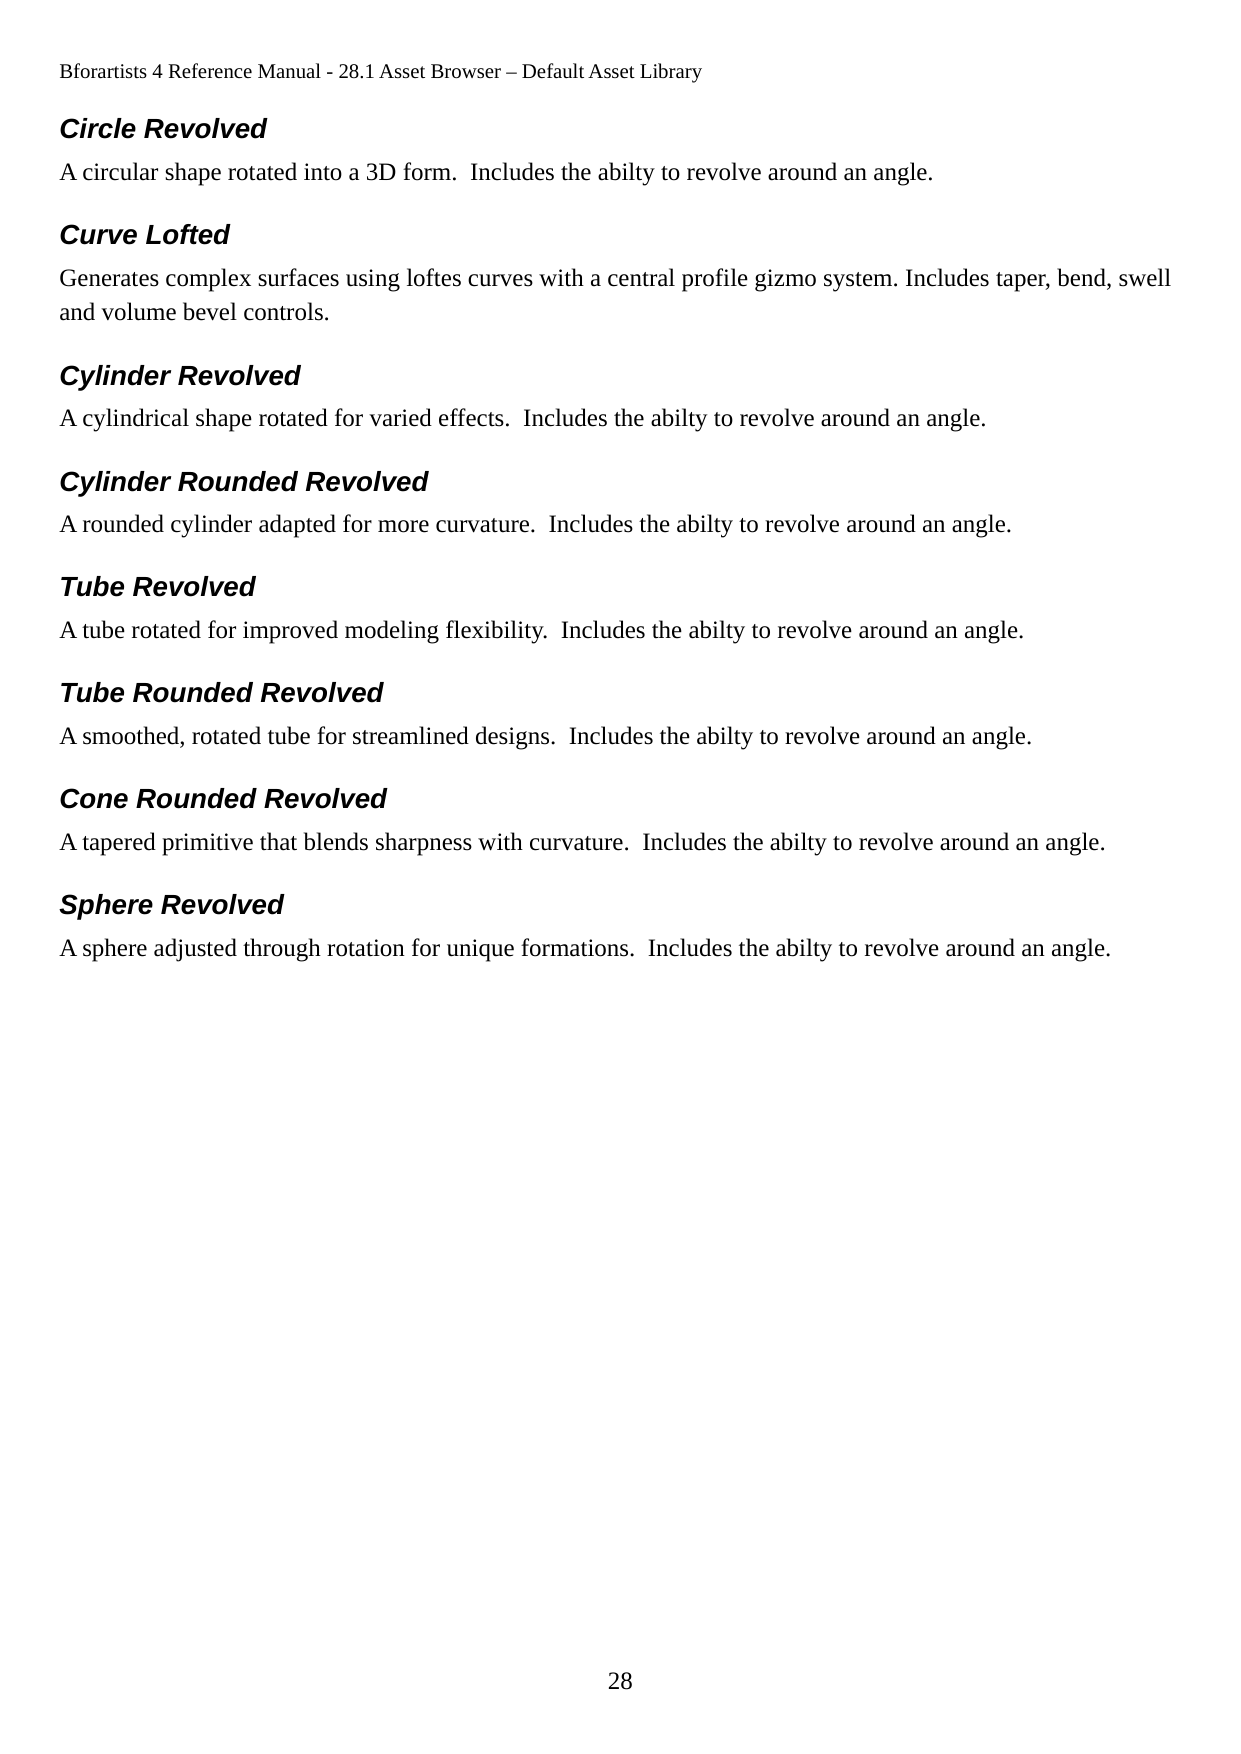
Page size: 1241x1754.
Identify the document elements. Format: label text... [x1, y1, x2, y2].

text Generates complex surfaces using loftes curves with a central profile gizmo system. Includes taper, bend, swell and volume bevel controls. [59, 263, 1181, 326]
text A circular shape rotated into a 3D form. Includes the abilty to revolve around an angle. [59, 157, 1181, 186]
subtitle Sphere Revolved [59, 889, 1181, 921]
text A smoothed, rotated tube for streamlined designs. Includes the abilty to revolve around an angle. [59, 721, 1181, 750]
text A tube rotated for improved modeling flexibility. Includes the abilty to revolve around an angle. [59, 615, 1181, 644]
text A sphere adjusted through rotation for unique formations. Includes the abilty to revolve around an angle. [59, 933, 1181, 962]
subtitle Curve Lofted [59, 218, 1181, 250]
subtitle Tube Revolved [59, 571, 1181, 603]
subtitle Cylinder Rounded Revolved [59, 465, 1181, 497]
text A rounded cylinder adapted for more curvature. Includes the abilty to revolve around an angle. [59, 509, 1181, 538]
text A cylindrical shape rotated for varied effects. Includes the abilty to revolve around an angle. [59, 403, 1181, 432]
subtitle Cylinder Revolved [59, 359, 1181, 391]
text A tapered primitive that blends sharpness with curvature. Includes the abilty to revolve around an angle. [59, 827, 1181, 856]
subtitle Circle Revolved [59, 113, 1181, 144]
subtitle Tube Rounded Revolved [59, 677, 1181, 709]
subtitle Cone Rounded Revolved [59, 783, 1181, 814]
